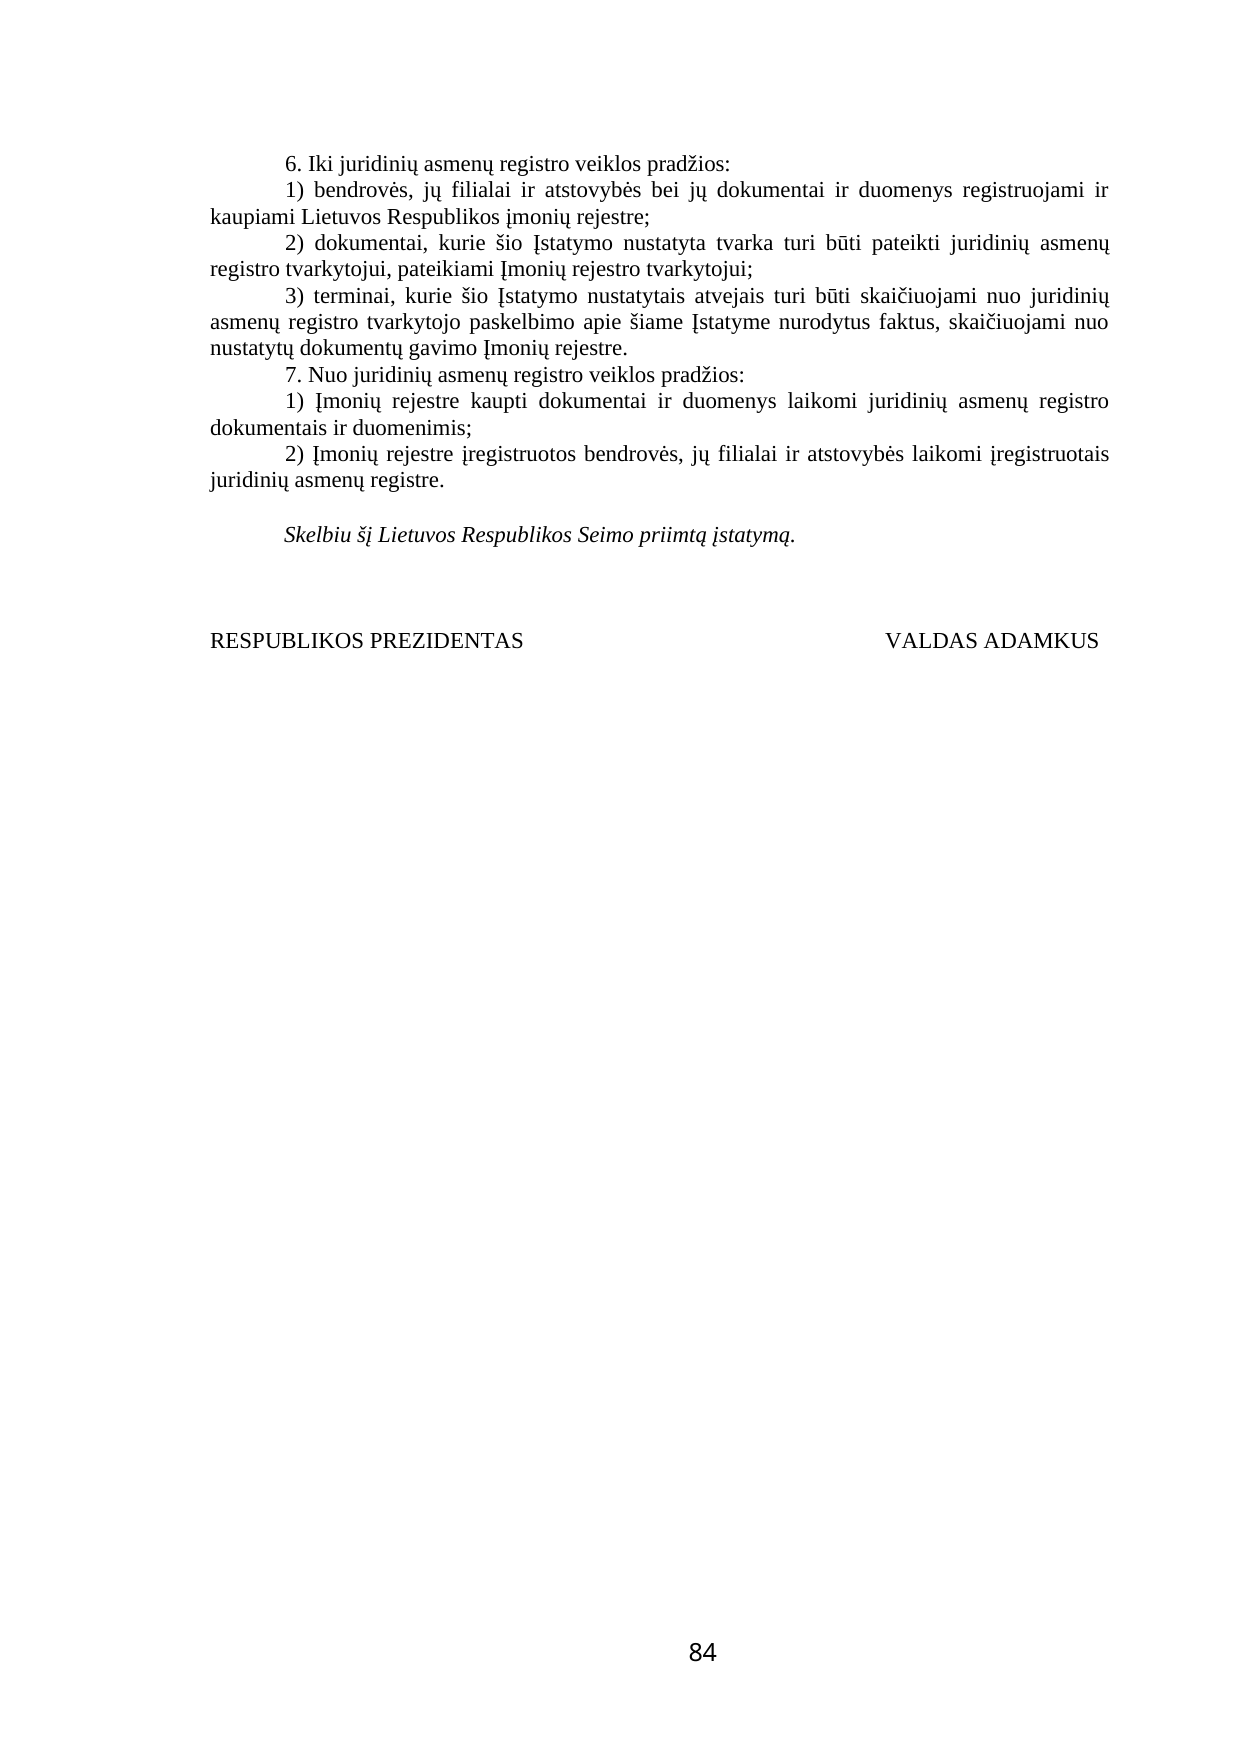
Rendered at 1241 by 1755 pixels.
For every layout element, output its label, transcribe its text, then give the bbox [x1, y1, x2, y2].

text 1) bendrovės, jų filialai ir atstovybės bei jų dokumentai ir duomenys registruojami ir kaupiami Lietuvos Respublikos įmonių rejestre; [210, 176, 1111, 229]
text 3) terminai, kurie šio Įstatymo nustatytais atvejais turi būti skaičiuojami nuo juridinių asmenų registro tvarkytojo paskelbimo apie šiame Įstatyme nurodytus faktus, skaičiuojami nuo nustatytų dokumentų gavimo Įmonių rejestre. [210, 282, 1111, 361]
text 2) Įmonių rejestre įregistruotos bendrovės, jų filialai ir atstovybės laikomi įregistruotais juridinių asmenų registre. [210, 440, 1111, 493]
text 1) Įmonių rejestre kaupti dokumentai ir duomenys laikomi juridinių asmenų registro dokumentais ir duomenimis; [210, 387, 1111, 440]
text Skelbiu šį Lietuvos Respublikos Seimo priimtą įstatymą. [210, 521, 1111, 548]
text 2) dokumentai, kurie šio Įstatymo nustatyta tvarka turi būti pateikti juridinių asmenų registro tvarkytojui, pateikiami Įmonių rejestro tvarkytojui; [210, 229, 1111, 282]
text RESPUBLIKOS PREZIDENTAS VALDAS ADAMKUS [210, 627, 1111, 653]
text 6. Iki juridinių asmenų registro veiklos pradžios: [210, 150, 1111, 176]
text 7. Nuo juridinių asmenų registro veiklos pradžios: [210, 361, 1111, 387]
